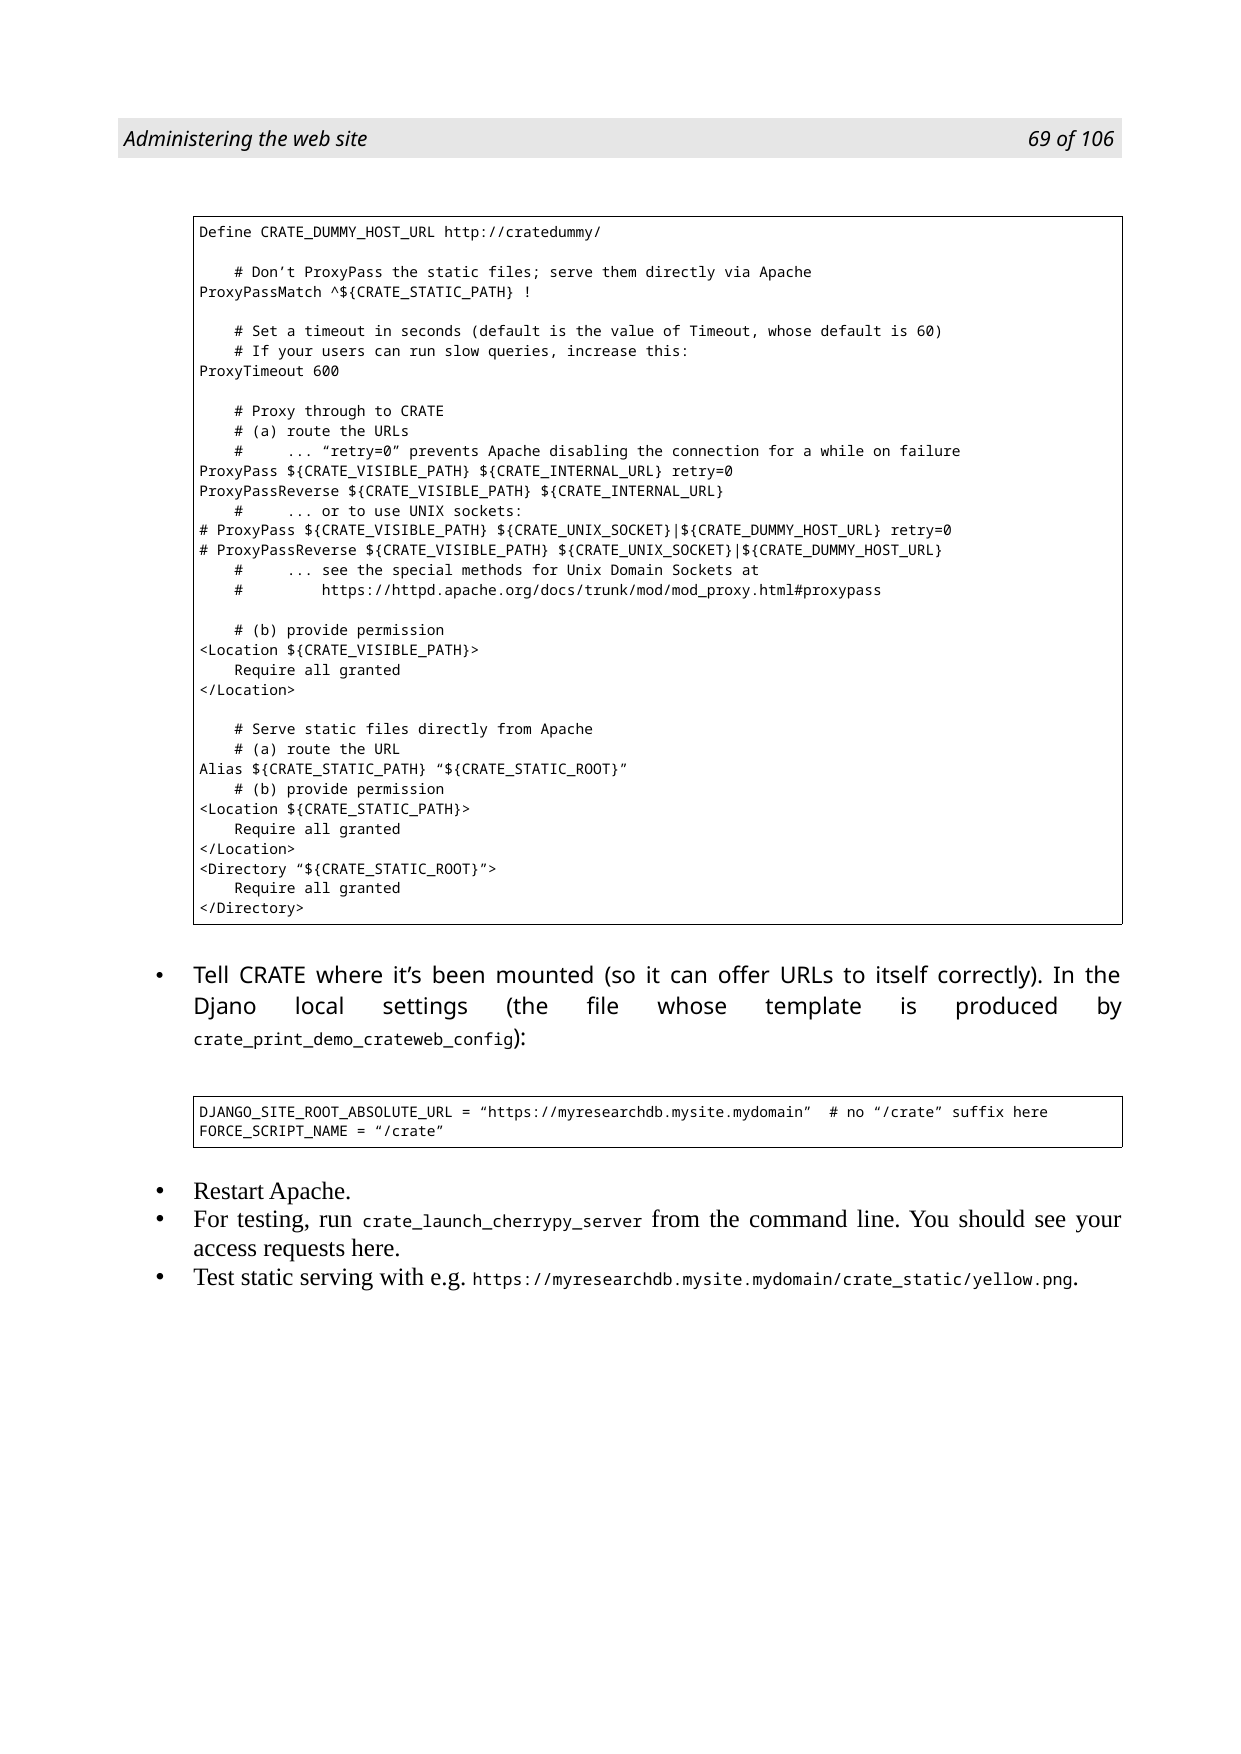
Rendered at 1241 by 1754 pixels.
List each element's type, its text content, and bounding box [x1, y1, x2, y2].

list Restart Apache. [156, 1176, 1122, 1204]
list Test static serving with e.g. https://myresearchdb.mysite.mydomain/crate_static/yellow.png. [156, 1262, 1122, 1291]
list For testing, run crate_launch_cherrypy_server from the command line. You should see your access requests here. [156, 1204, 1122, 1262]
list Tell CRATE where it’s been mounted (so it can offer URLs to itself correctly). In the Djano local settings (the file whose template is produced by crate_print_demo_crateweb_config): [156, 959, 1122, 1052]
table_header DJANGO_SITE_ROOT_ABSOLUTE_URL = “https://myresearchdb.mysite.mydomain” # no “/crate” suffix here FORCE_SCRIPT_NAME = “/crate” [194, 1097, 1122, 1147]
table_header Define CRATE_DUMMY_HOST_URL http://cratedummy/ # Don’t ProxyPass the static files; serve them directly via Apache ProxyPassMatch ^${CRATE_STATIC_PATH} ! # Set a timeout in seconds (default is the value of Timeout, whose default is 60) # If your users can run slow queries, increase this: ProxyTimeout 600 # Proxy through to CRATE # (a) route the URLs # ... “retry=0” prevents Apache disabling the connection for a while on failure ProxyPass ${CRATE_VISIBLE_PATH} ${CRATE_INTERNAL_URL} retry=0 ProxyPassReverse ${CRATE_VISIBLE_PATH} ${CRATE_INTERNAL_URL} # ... or to use UNIX sockets: # ProxyPass ${CRATE_VISIBLE_PATH} ${CRATE_UNIX_SOCKET}|${CRATE_DUMMY_HOST_URL} retry=0 # ProxyPassReverse ${CRATE_VISIBLE_PATH} ${CRATE_UNIX_SOCKET}|${CRATE_DUMMY_HOST_URL} # ... see the special methods for Unix Domain Sockets at # https://httpd.apache.org/docs/trunk/mod/mod_proxy.html#proxypass # (b) provide permission <Location ${CRATE_VISIBLE_PATH}> Require all granted </Location> # Serve static files directly from Apache # (a) route the URL Alias ${CRATE_STATIC_PATH} “${CRATE_STATIC_ROOT}” # (b) provide permission <Location ${CRATE_STATIC_PATH}> Require all granted </Location> <Directory “${CRATE_STATIC_ROOT}”> Require all granted </Directory> [194, 217, 1122, 924]
